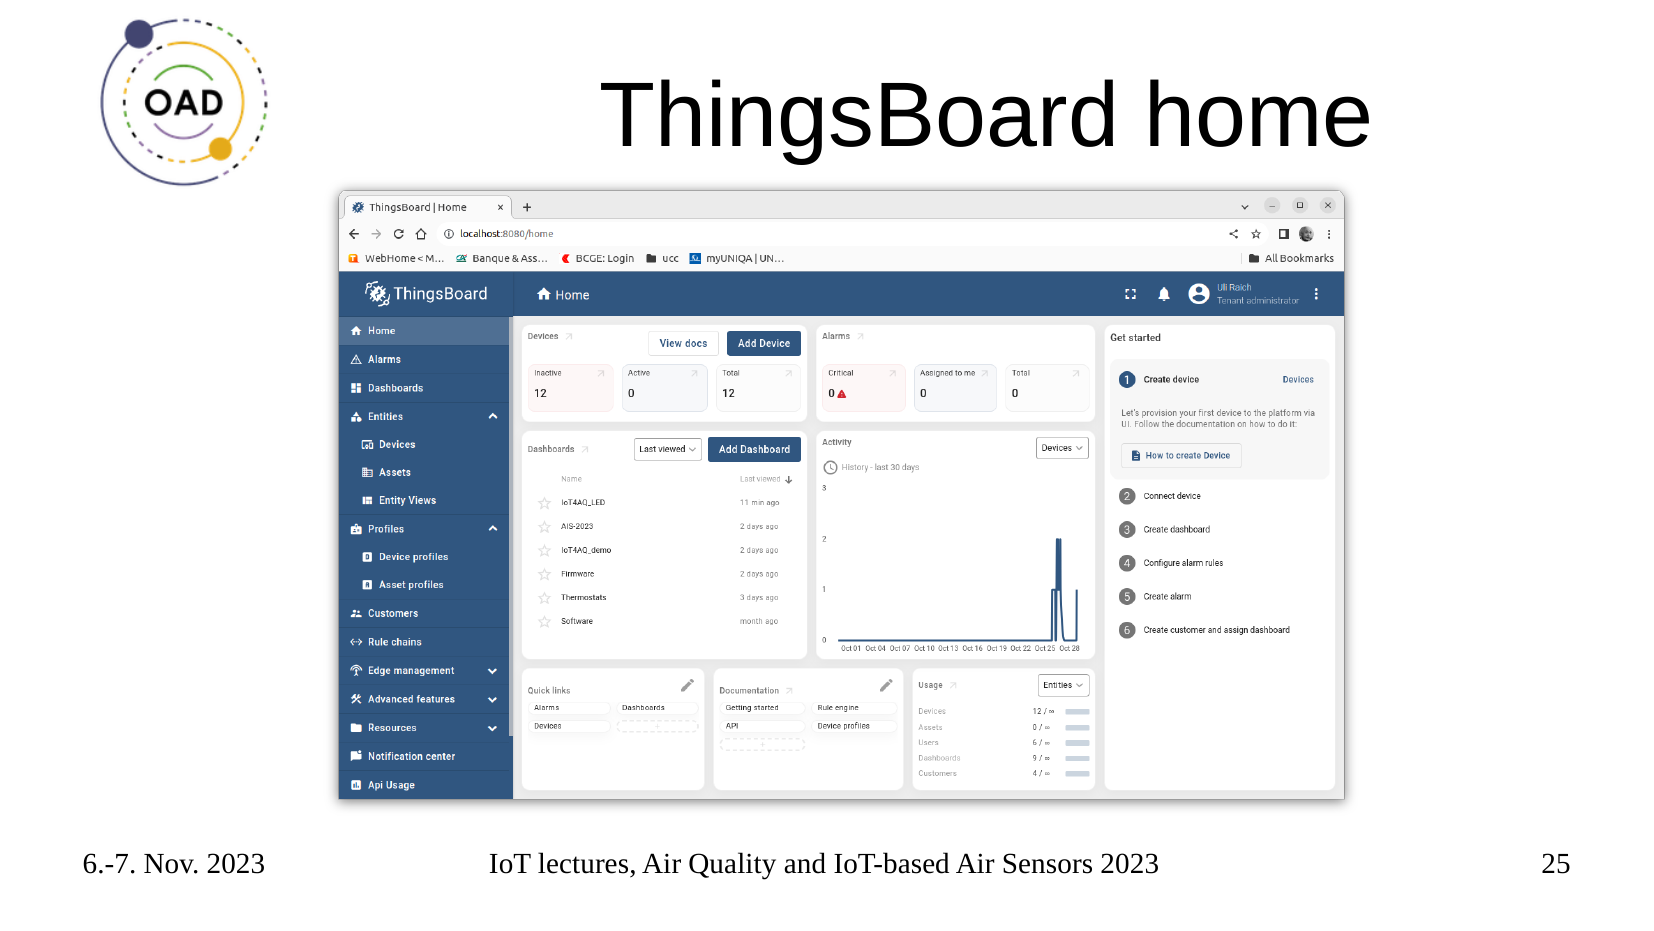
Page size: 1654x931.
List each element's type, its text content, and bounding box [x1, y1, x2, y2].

picture [323, 177, 1359, 816]
title ThingsBoard home [403, 37, 1571, 193]
picture [59, 4, 303, 207]
